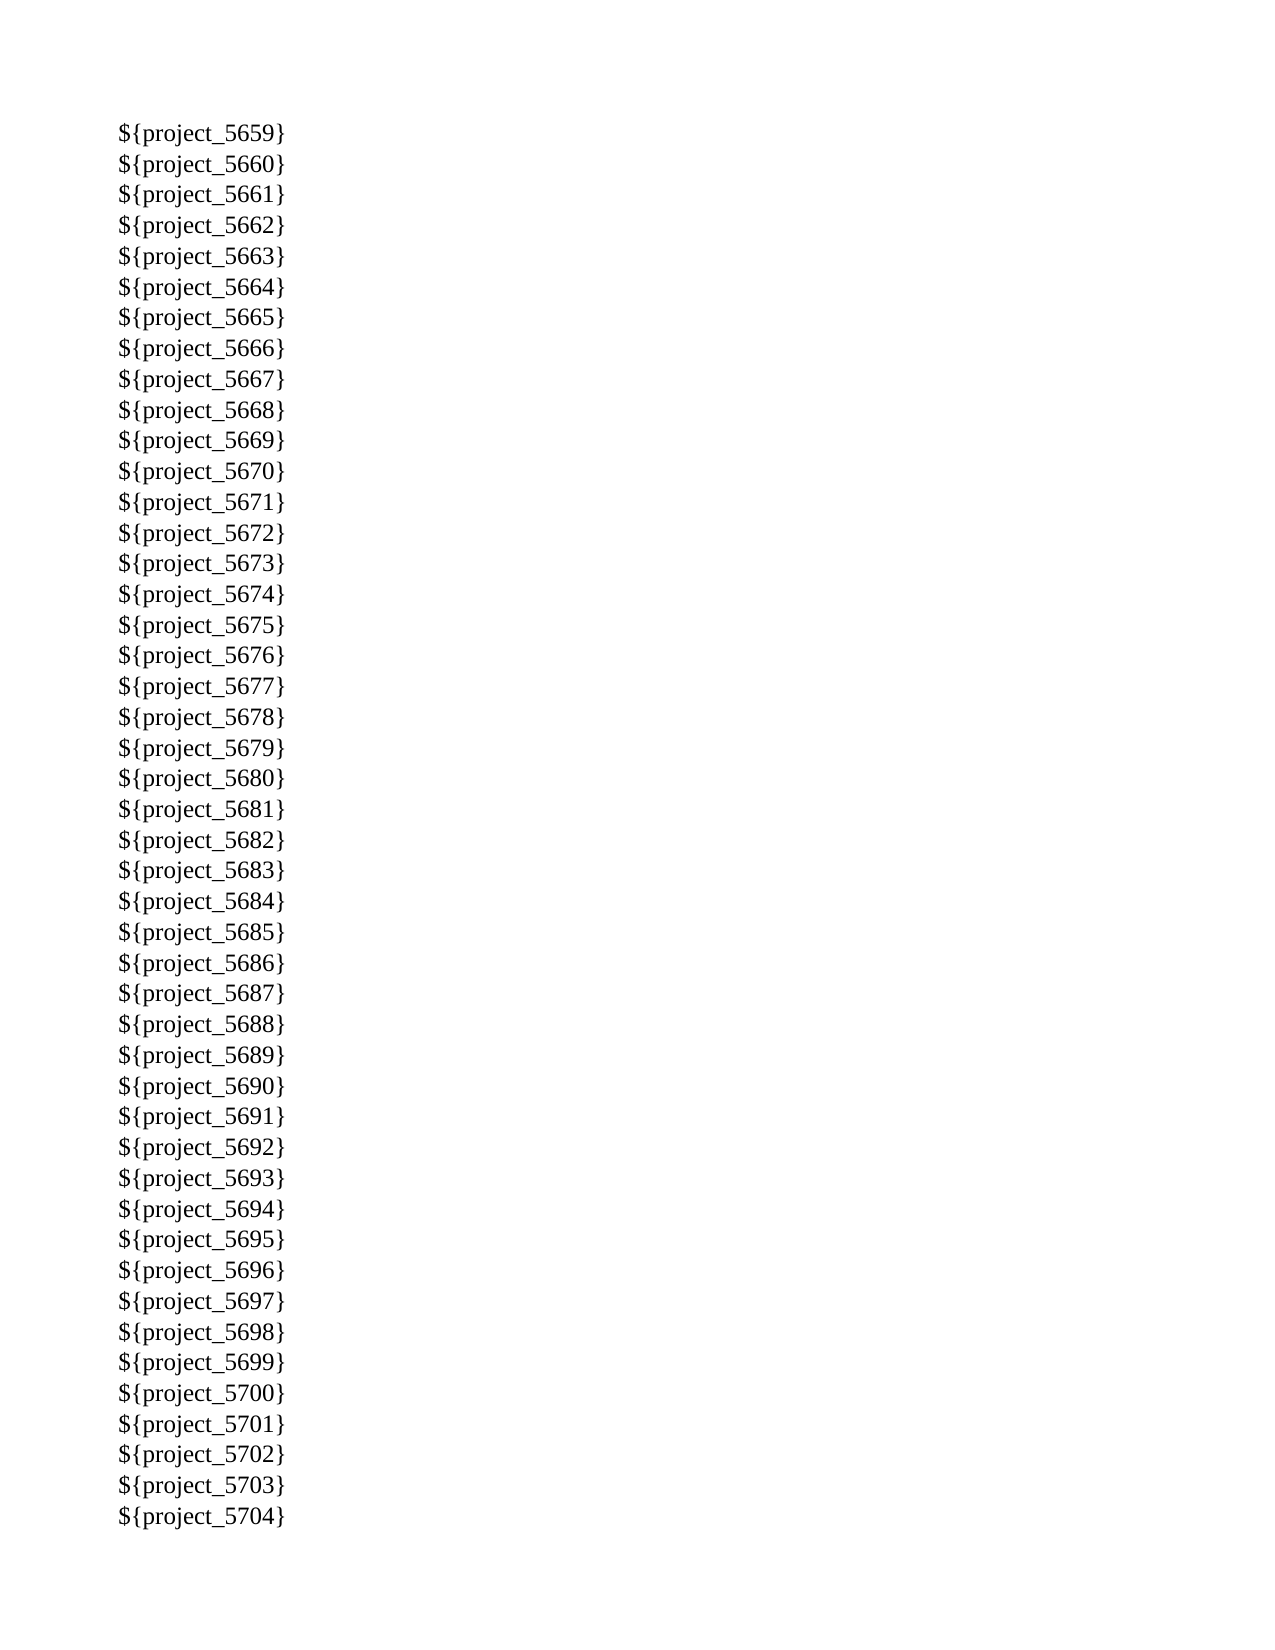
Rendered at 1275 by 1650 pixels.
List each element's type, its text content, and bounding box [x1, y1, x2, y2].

text ${project_5666} [118, 333, 1157, 362]
text ${project_5662} [118, 210, 1157, 239]
text ${project_5682} [118, 825, 1157, 854]
text ${project_5692} [118, 1132, 1157, 1161]
text ${project_5664} [118, 272, 1157, 301]
text ${project_5676} [118, 641, 1157, 669]
text ${project_5675} [118, 610, 1157, 638]
text ${project_5690} [118, 1071, 1157, 1099]
text ${project_5702} [118, 1439, 1157, 1468]
text ${project_5701} [118, 1409, 1157, 1437]
text ${project_5663} [118, 241, 1157, 270]
text ${project_5686} [118, 948, 1157, 977]
text ${project_5703} [118, 1470, 1157, 1499]
text ${project_5699} [118, 1347, 1157, 1376]
text ${project_5694} [118, 1194, 1157, 1222]
text ${project_5693} [118, 1163, 1157, 1192]
text ${project_5659} [118, 118, 1157, 147]
text ${project_5704} [118, 1501, 1157, 1530]
text ${project_5665} [118, 302, 1157, 331]
text ${project_5695} [118, 1224, 1157, 1253]
text ${project_5670} [118, 456, 1157, 485]
text ${project_5678} [118, 702, 1157, 731]
text ${project_5691} [118, 1101, 1157, 1130]
text ${project_5687} [118, 978, 1157, 1007]
text ${project_5681} [118, 794, 1157, 823]
text ${project_5668} [118, 395, 1157, 423]
text ${project_5677} [118, 671, 1157, 700]
text ${project_5673} [118, 548, 1157, 577]
text ${project_5696} [118, 1255, 1157, 1284]
text ${project_5698} [118, 1317, 1157, 1345]
text ${project_5685} [118, 917, 1157, 946]
text ${project_5671} [118, 487, 1157, 516]
text ${project_5667} [118, 364, 1157, 393]
text ${project_5674} [118, 579, 1157, 608]
text ${project_5672} [118, 518, 1157, 546]
text ${project_5683} [118, 856, 1157, 884]
text ${project_5684} [118, 886, 1157, 915]
text ${project_5697} [118, 1286, 1157, 1314]
text ${project_5680} [118, 763, 1157, 792]
text ${project_5700} [118, 1378, 1157, 1407]
text ${project_5660} [118, 149, 1157, 178]
text ${project_5661} [118, 179, 1157, 208]
text ${project_5669} [118, 425, 1157, 454]
text ${project_5688} [118, 1009, 1157, 1038]
text ${project_5689} [118, 1040, 1157, 1069]
text ${project_5679} [118, 733, 1157, 761]
